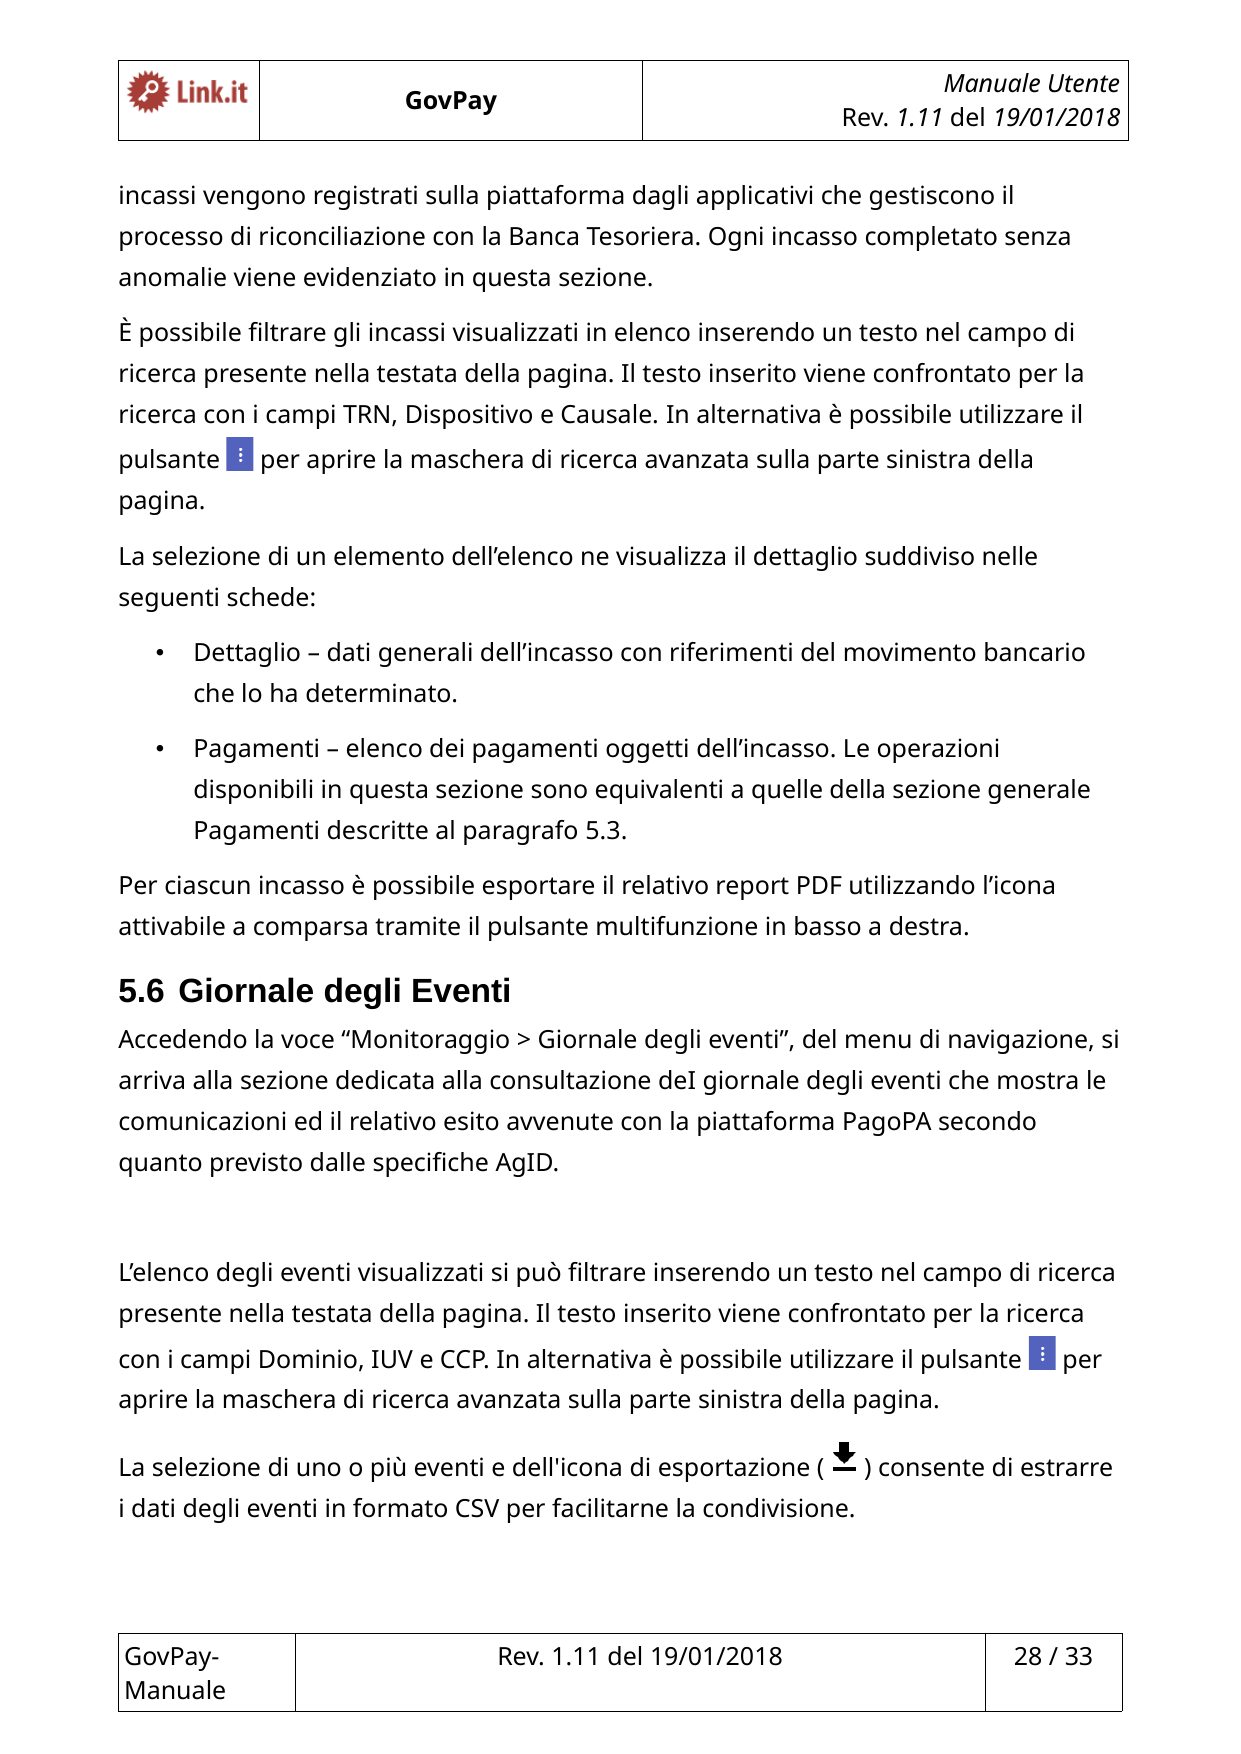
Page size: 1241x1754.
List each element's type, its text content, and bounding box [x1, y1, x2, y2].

picture [226, 437, 254, 471]
picture [123, 65, 254, 119]
picture [825, 1437, 864, 1477]
list Pagamenti – elenco dei pagamenti oggetti dell’incasso. Le operazioni disponibili in questa sezione sono equivalenti a quelle della sezione generale Pagamenti descritte al paragrafo 5.3. [156, 731, 1122, 847]
text Accedendo la voce “Monitoraggio > Giornale degli eventi”, del menu di navigazione, si arriva alla sezione dedicata alla consultazione deI giornale degli eventi che mostra le comunicazioni ed il relativo esito avvenute con la piattaforma PagoPA secondo quanto previsto dalle specifiche AgID. [118, 1022, 1122, 1178]
text La selezione di uno o più eventi e dell'icona di esportazione () consente di estrarre i dati degli eventi in formato CSV per facilitarne la condivisione. [118, 1438, 1122, 1525]
text Per ciascun incasso è possibile esportare il relativo report PDF utilizzando l’icona attivabile a comparsa tramite il pulsante multifunzione in basso a destra. [118, 868, 1122, 943]
subtitle Giornale degli Eventi [118, 971, 1122, 1009]
picture [1028, 1336, 1056, 1370]
text È possibile filtrare gli incassi visualizzati in elenco inserendo un testo nel campo di ricerca presente nella testata della pagina. Il testo inserito viene confrontato per la ricerca con i campi TRN, Dispositivo e Causale. In alternativa è possibile utilizzare il pulsante per aprire la maschera di ricerca avanzata sulla parte sinistra della pagina. [118, 315, 1122, 517]
text La selezione di un elemento dell’elenco ne visualizza il dettaglio suddiviso nelle seguenti schede: [118, 538, 1122, 613]
text incassi vengono registrati sulla piattaforma dagli applicativi che gestiscono il processo di riconciliazione con la Banca Tesoriera. Ogni incasso completato senza anomalie viene evidenziato in questa sezione. [118, 178, 1122, 294]
text L’elenco degli eventi visualizzati si può filtrare inserendo un testo nel campo di ricerca presente nella testata della pagina. Il testo inserito viene confrontato per la ricerca con i campi Dominio, IUV e CCP. In alternativa è possibile utilizzare il pulsante per aprire la maschera di ricerca avanzata sulla parte sinistra della pagina. [118, 1255, 1122, 1416]
list Dettaglio – dati generali dell’incasso con riferimenti del movimento bancario che lo ha determinato. [156, 635, 1122, 709]
